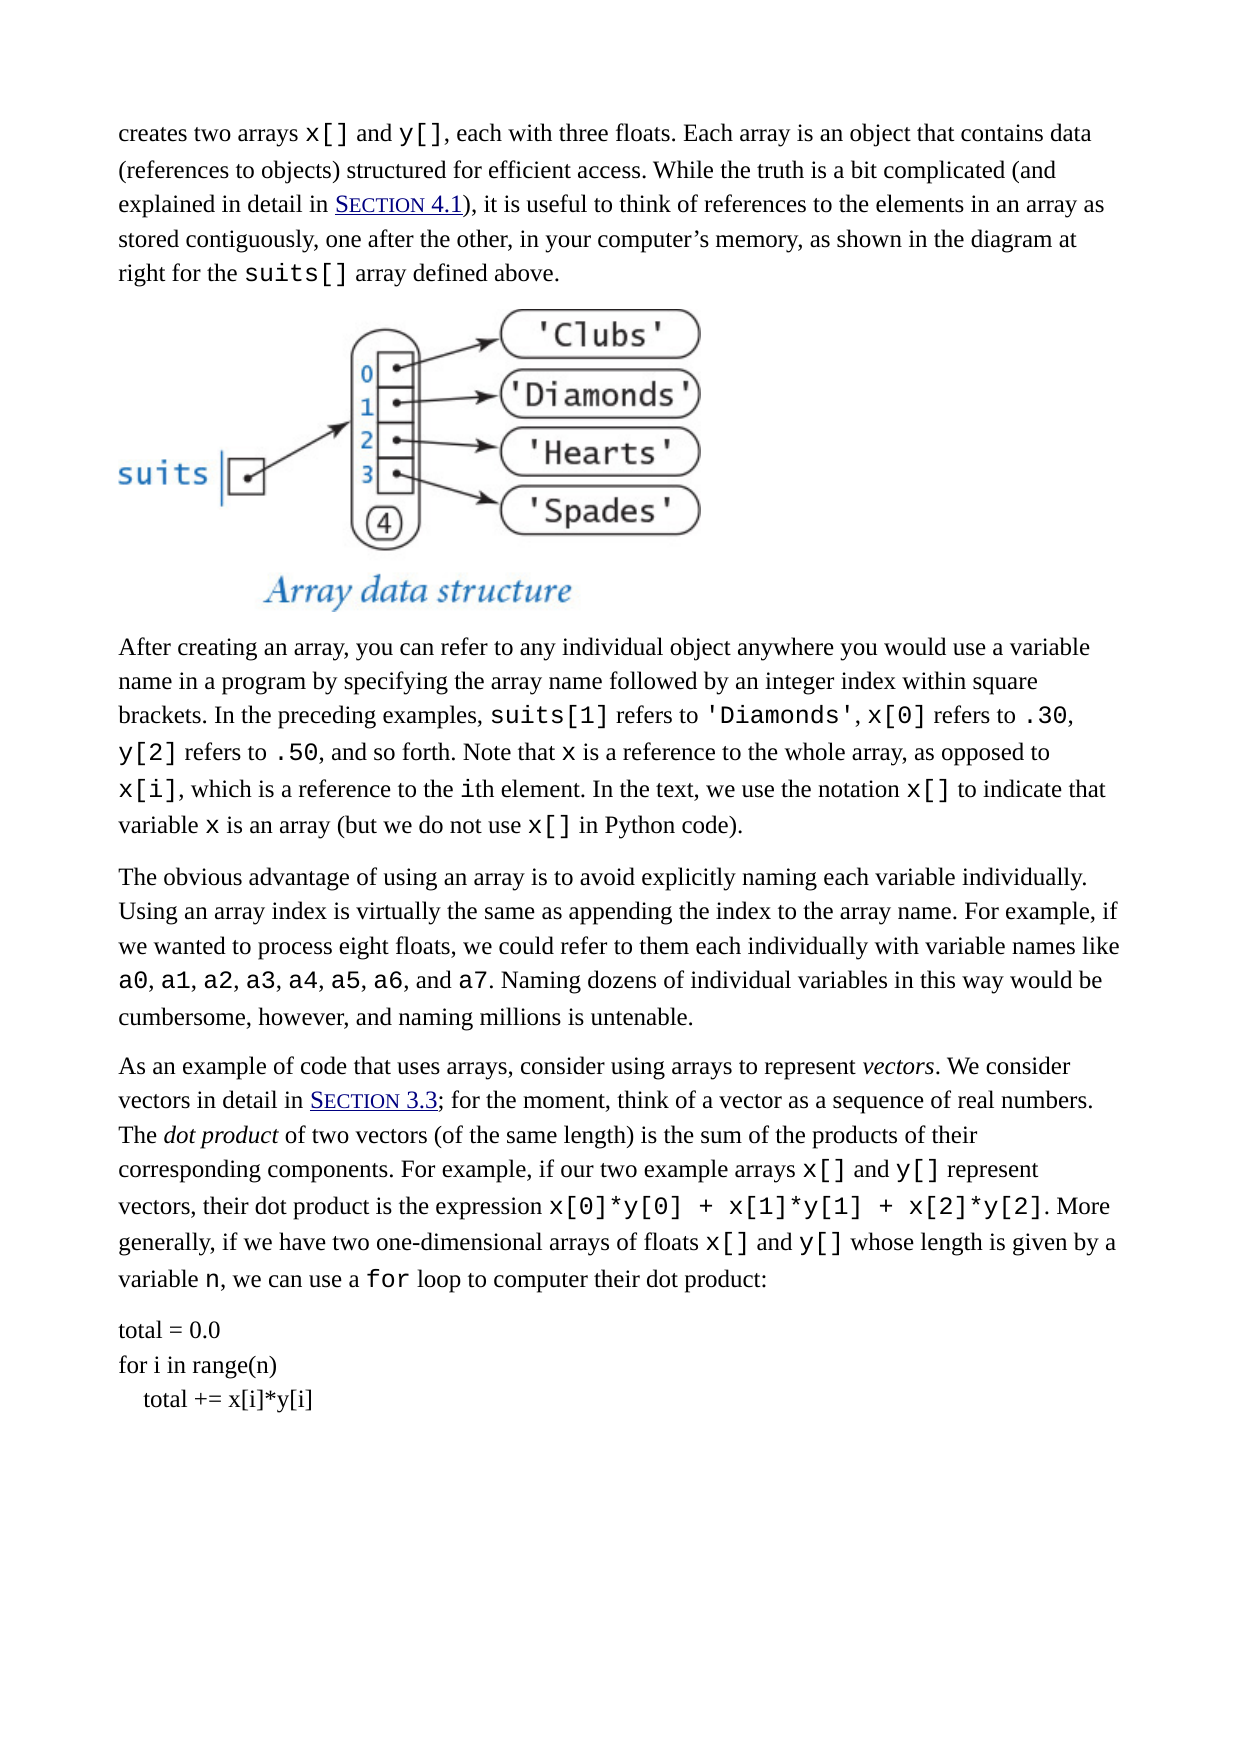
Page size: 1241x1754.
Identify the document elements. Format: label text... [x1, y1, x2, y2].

text The obvious advantage of using an array is to avoid explicitly naming each variable individually. Using an array index is virtually the same as appending the index to the array name. For example, if we wanted to process eight floats, we could refer to them each individually with variable names like a0, a1, a2, a3, a4, a5, a6, and a7. Naming dozens of individual variables in this way would be cumbersome, however, and naming millions is untenable. [118, 862, 1122, 1031]
text creates two arrays x[] and y[], each with three floats. Each array is an object that contains data (references to objects) structured for efficient access. While the truth is a bit complicated (and explained in detail in SECTION 4.1), it is useful to think of references to the elements in an array as stored contiguously, one after the other, in your computer’s memory, as shown in the diagram at right for the suits[] array defined above. [118, 118, 1122, 289]
text total = 0.0 for i in range(n) total += x[i]*y[i] [118, 1316, 1122, 1413]
text After creating an array, you can refer to any individual object anywhere you would use a variable name in a program by specifying the array name followed by an integer index within square brackets. In the preceding examples, suits[1] refers to 'Diamonds', x[0] refers to .30, y[2] refers to .50, and so forth. Note that x is a reference to the whole array, as opposed to x[i], which is a reference to the ith element. In the text, we use the notation x[] to indicate that variable x is an array (but we do not use x[] in Python code). [118, 632, 1122, 841]
text As an example of code that uses arrays, consider using arrays to represent vectors. We consider vectors in detail in SECTION 3.3; for the moment, think of a vector as a sequence of real numbers. The dot product of two vectors (of the same length) is the sum of the products of their corresponding components. For example, if our two example arrays x[] and y[] represent vectors, their dot product is the expression x[0]*y[0] + x[1]*y[1] + x[2]*y[2]. More generally, if we have two one-dimensional arrays of floats x[] and y[] whose length is given by a variable n, we can use a for loop to computer their dot product: [118, 1051, 1122, 1295]
picture [118, 309, 701, 612]
